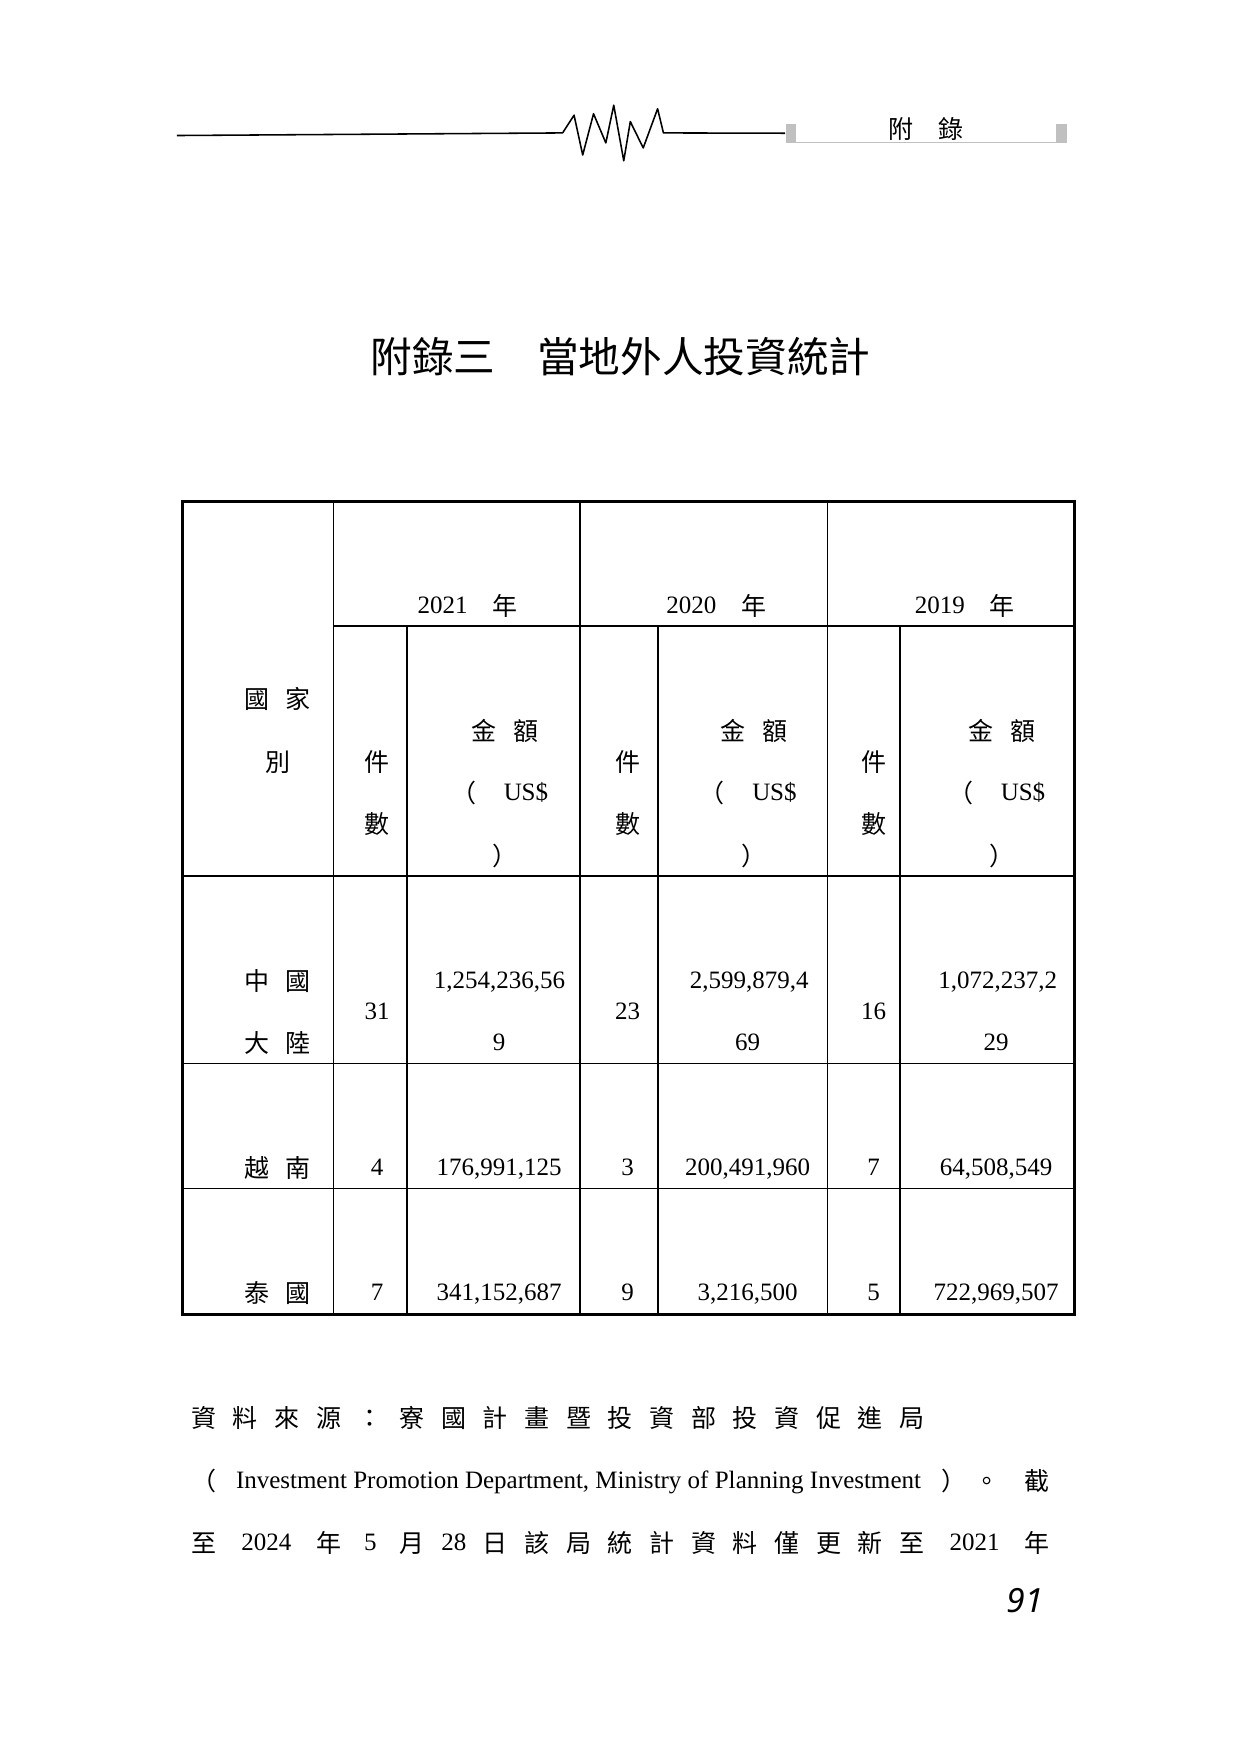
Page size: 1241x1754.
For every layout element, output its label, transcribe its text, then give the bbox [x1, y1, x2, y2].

table_header 國家別 [184, 503, 333, 875]
table_cell 金額（US$） [659, 627, 827, 875]
table_cell 泰國 [184, 1189, 333, 1313]
table_header 2019年 [828, 503, 1073, 625]
table_cell 件數 [581, 627, 657, 875]
table_cell 金額（US$） [408, 627, 579, 875]
table_cell 200,491,960 [659, 1064, 827, 1188]
table_cell 1,072,237,229 [901, 877, 1073, 1063]
table_cell 越南 [184, 1064, 333, 1188]
table_cell 64,508,549 [901, 1064, 1073, 1188]
table_cell 722,969,507 [901, 1189, 1073, 1313]
table_cell 金額（US$） [901, 627, 1073, 875]
text 資料來源：寮國計畫暨投資部投資促進局（Investment Promotion Department, Ministry of Planning Investment）。截至2024年5月28日該局統計資料僅更新至2021年 [183, 1375, 1058, 1563]
text 附錄三 當地外人投資統計 [183, 313, 1058, 375]
table_header 2020年 [581, 503, 827, 625]
table_cell 3 [581, 1064, 657, 1188]
table_cell 5 [828, 1189, 899, 1313]
table_cell 件數 [828, 627, 899, 875]
table_cell 31 [334, 877, 406, 1063]
table_cell 件數 [334, 627, 406, 875]
table_cell 2,599,879,469 [659, 877, 827, 1063]
table_cell 176,991,125 [408, 1064, 579, 1188]
table_cell 3,216,500 [659, 1189, 827, 1313]
table_header 2021年 [334, 503, 579, 625]
table_cell 中國大陸 [184, 877, 333, 1063]
table_cell 341,152,687 [408, 1189, 579, 1313]
table_cell 7 [334, 1189, 406, 1313]
table_cell 9 [581, 1189, 657, 1313]
table_cell 4 [334, 1064, 406, 1188]
table_cell 16 [828, 877, 899, 1063]
table_cell 7 [828, 1064, 899, 1188]
table_cell 23 [581, 877, 657, 1063]
table_cell 1,254,236,569 [408, 877, 579, 1063]
